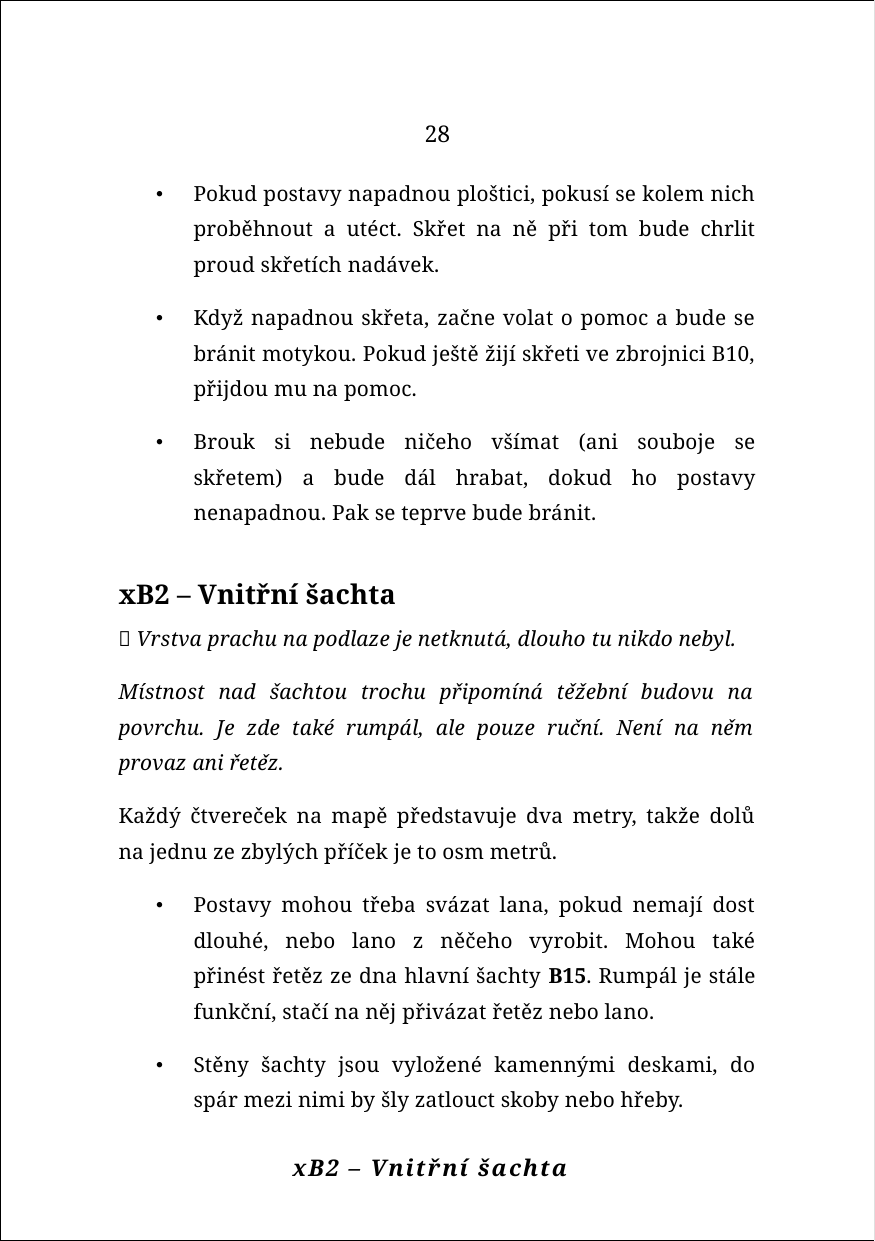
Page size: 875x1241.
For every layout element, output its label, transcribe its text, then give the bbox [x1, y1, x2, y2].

text 👣 Vrstva prachu na podlaze je netknutá, dlouho tu nikdo nebyl. [118, 624, 756, 652]
subtitle xB2 – Vnitřní šachta [118, 575, 756, 612]
list Postavy mohou třeba svázat lana, pokud nemají dost dlouhé, nebo lano z něčeho vyrobit. Mohou také přinést řetěz ze dna hlavní šachty B15. Rumpál je stále funkční, stačí na něj přivázat řetěz nebo lano. [156, 890, 756, 1025]
text Každý čtvereček na mapě představuje dva metry, takže dolů na jednu ze zbylých příček je to osm metrů. [118, 802, 756, 866]
list Stěny šachty jsou vyložené kamennými deskami, do spár mezi nimi by šly zatlouct skoby nebo hřeby. [156, 1050, 756, 1114]
list Když napadnou skřeta, začne volat o pomoc a bude se bránit motykou. Pokud ještě žijí skřeti ve zbrojnici B10, přijdou mu na pomoc. [156, 303, 756, 403]
list Pokud postavy napadnou ploštici, pokusí se kolem nich proběhnout a utéct. Skřet na ně při tom bude chrlit proud skřetích nadávek. [156, 179, 756, 278]
text Místnost nad šachtou trochu připomíná těžební budovu na povrchu. Je zde také rumpál, ale pouze ruční. Není na něm provaz ani řetěz. [118, 677, 756, 777]
list Brouk si nebude ničeho všímat (ani souboje se skřetem) a bude dál hrabat, dokud ho postavy nenapadnou. Pak se teprve bude bránit. [156, 427, 756, 527]
